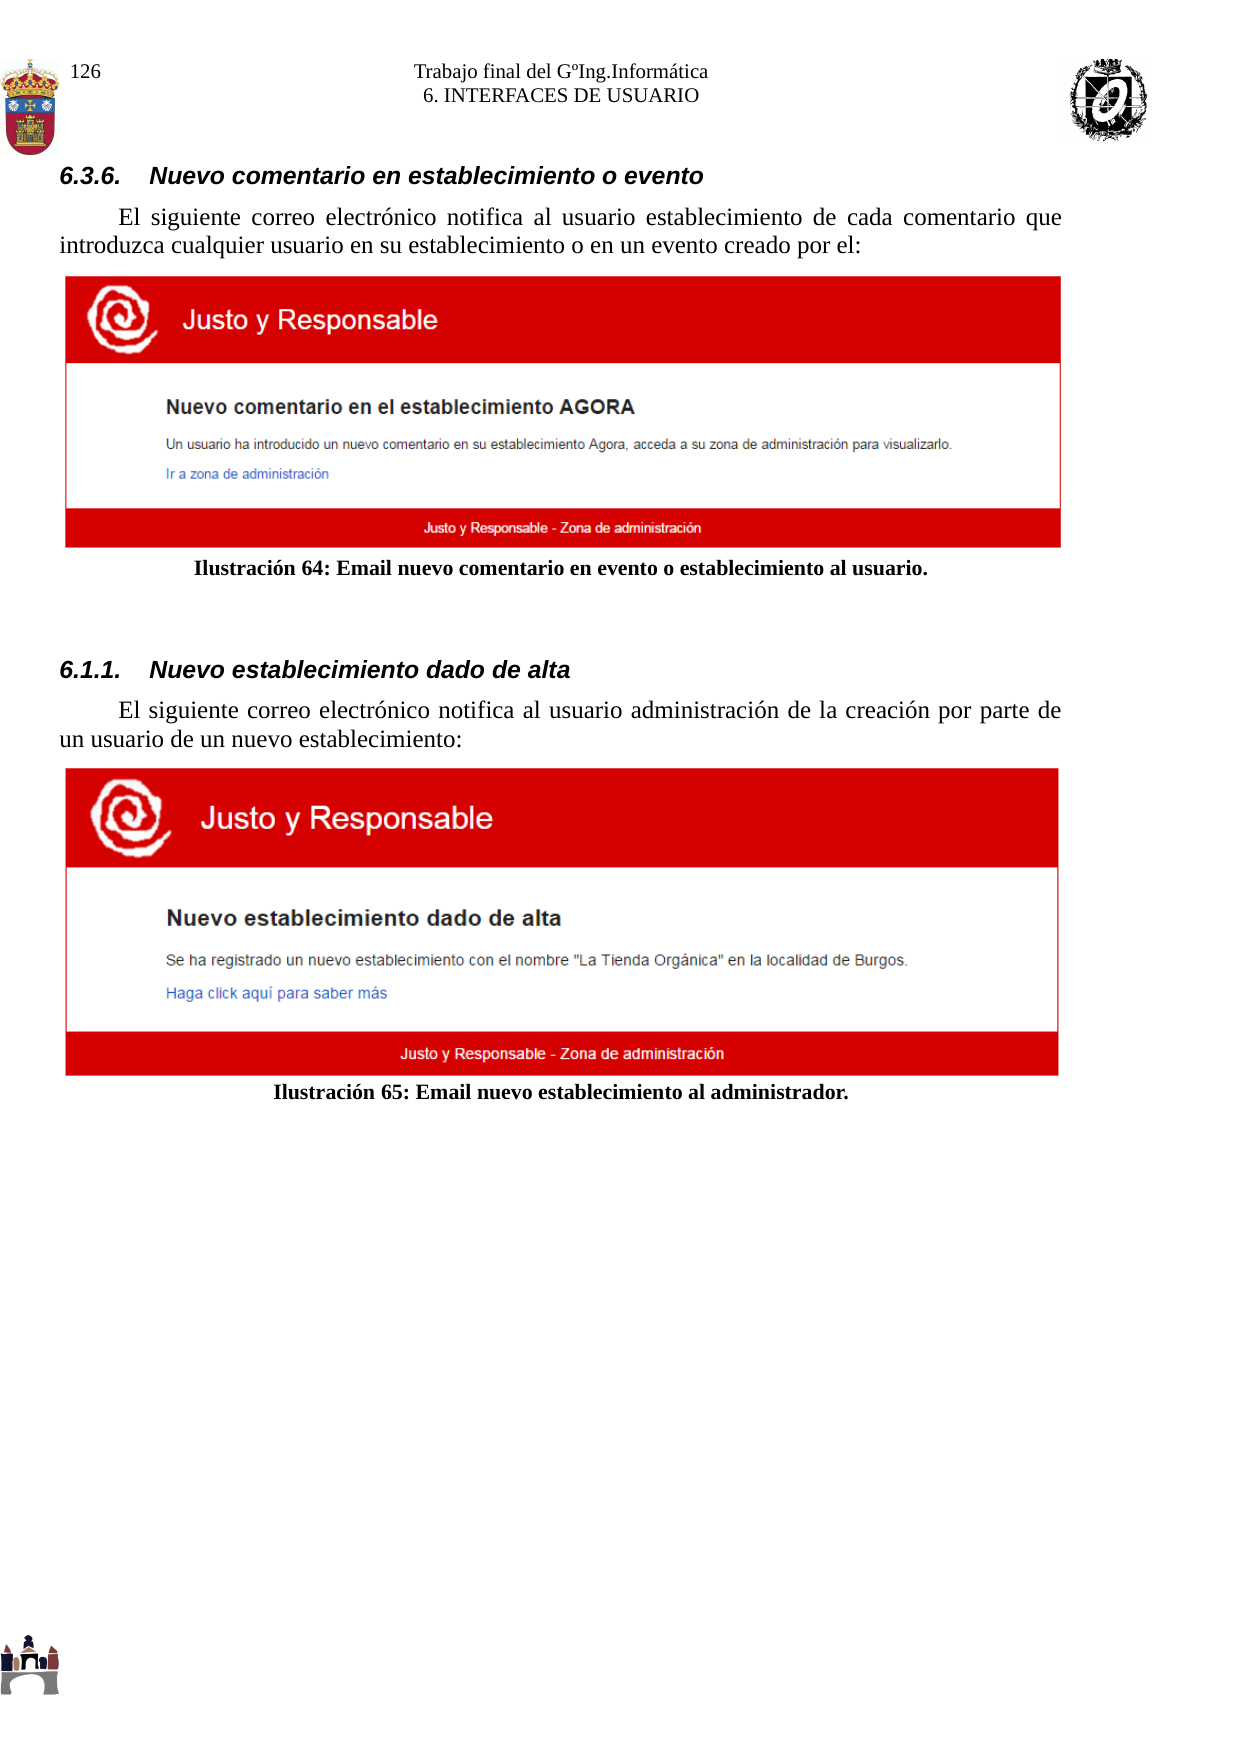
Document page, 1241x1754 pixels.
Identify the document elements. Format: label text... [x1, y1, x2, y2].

picture [0, 1634, 59, 1695]
text El siguiente correo electrónico notifica al usuario establecimiento de cada comentario que introduzca cualquier usuario en su establecimiento o en un evento creado por el: [59, 202, 1063, 259]
subtitle Nuevo comentario en establecimiento o evento [59, 161, 1063, 190]
text Ilustración 65: Email nuevo establecimiento al administrador. [59, 1079, 1063, 1104]
picture [0, 59, 59, 155]
picture [59, 271, 1063, 555]
subtitle Nuevo establecimiento dado de alta [59, 655, 1063, 684]
picture [59, 765, 1063, 1079]
text El siguiente correo electrónico notifica al usuario administración de la creación por parte de un usuario de un nuevo establecimiento: [59, 695, 1063, 753]
list Ilustración 64: Email nuevo comentario en evento o establecimiento al usuario. [59, 555, 1063, 580]
picture [1063, 59, 1152, 144]
